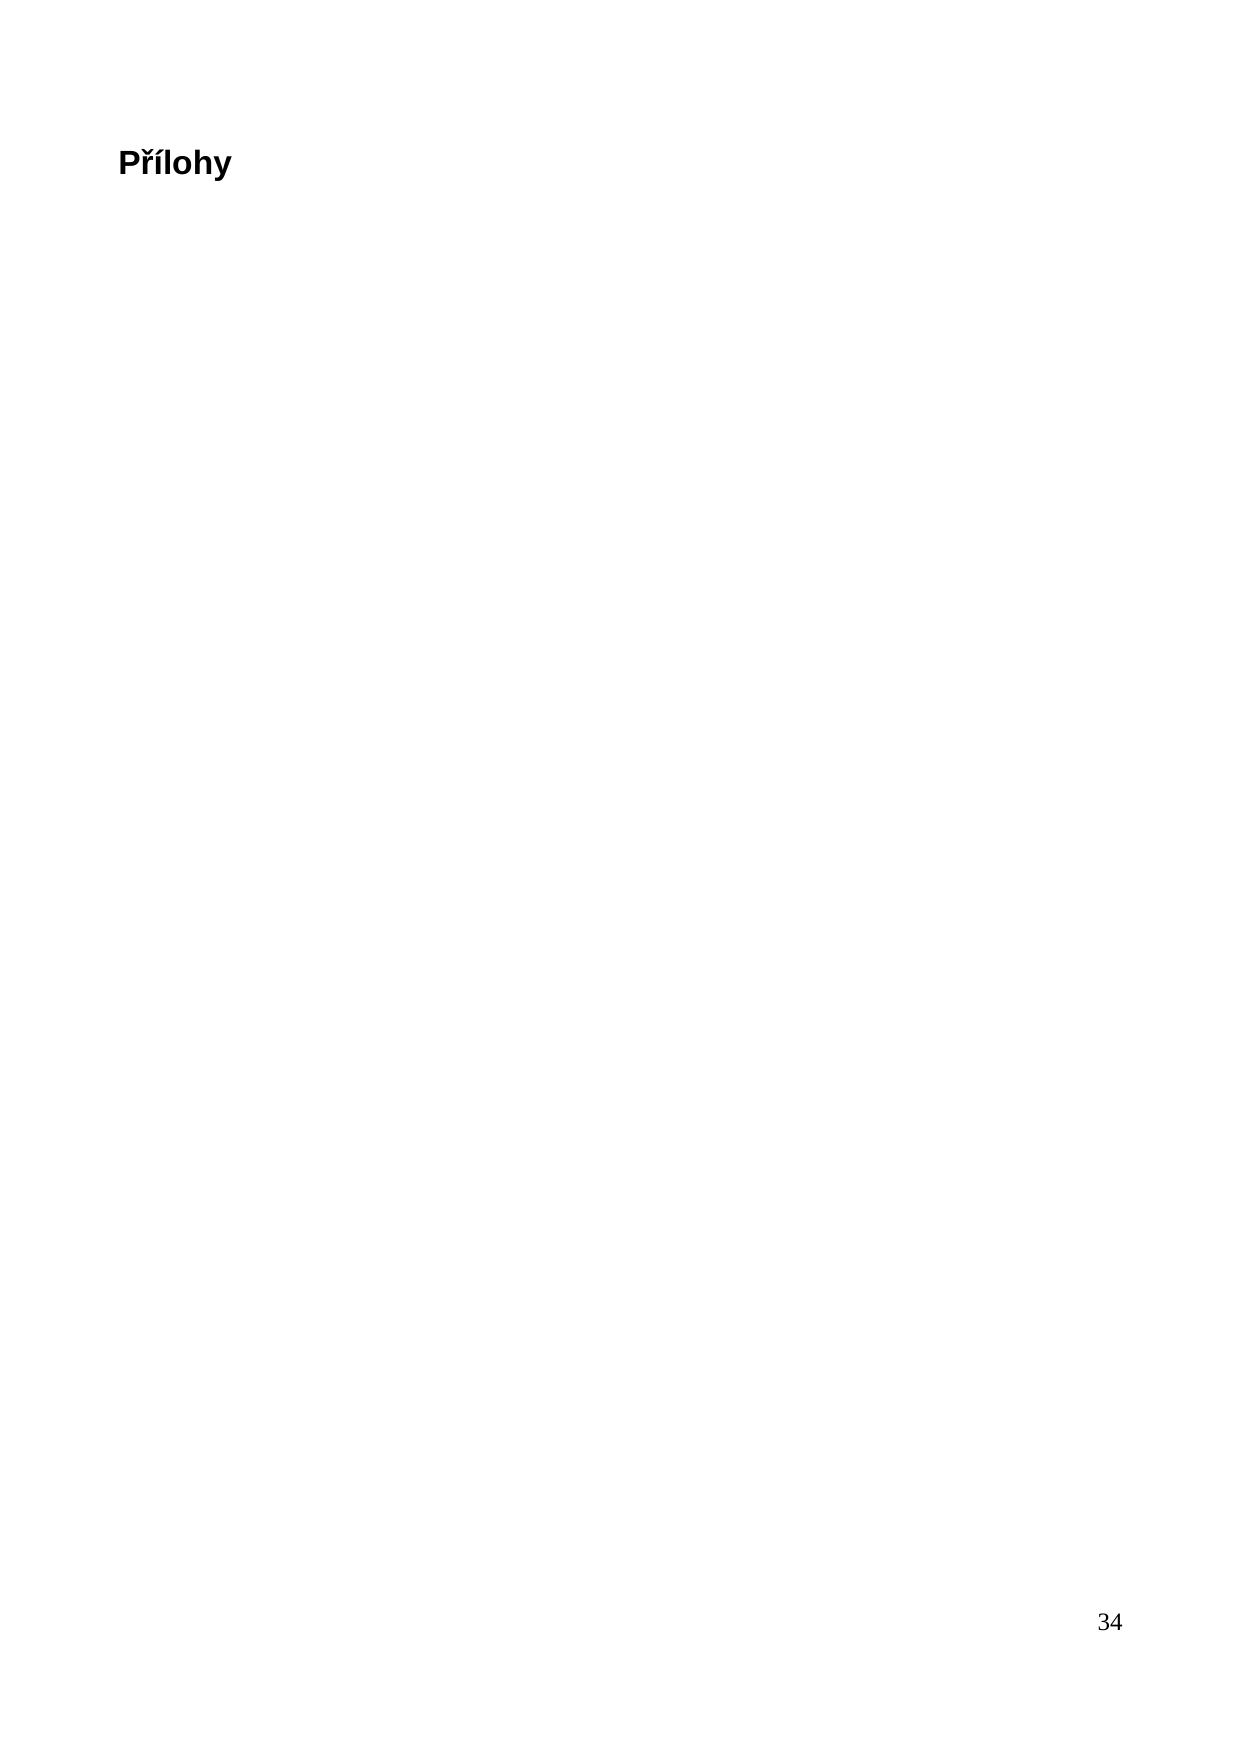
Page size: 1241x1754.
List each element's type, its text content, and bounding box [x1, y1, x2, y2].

subtitle Přílohy [118, 143, 1122, 182]
